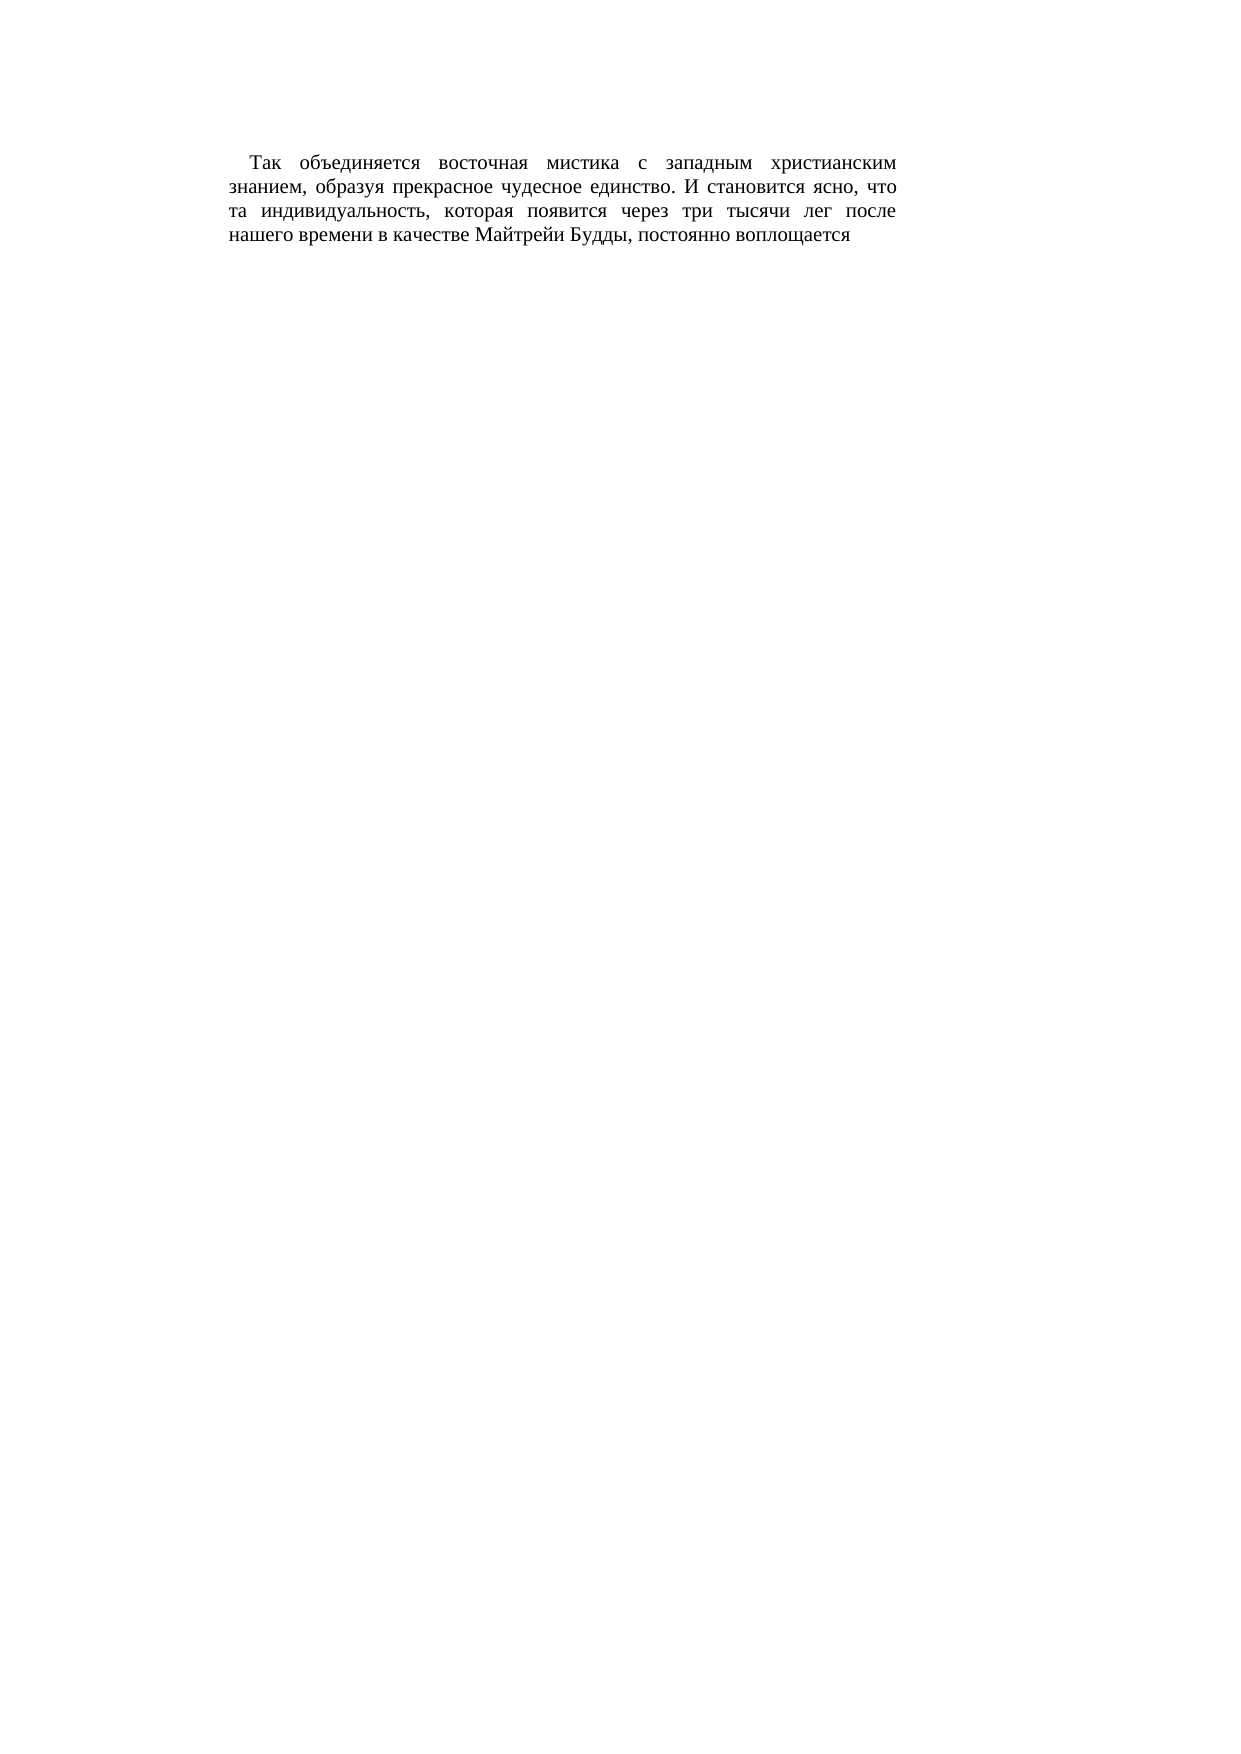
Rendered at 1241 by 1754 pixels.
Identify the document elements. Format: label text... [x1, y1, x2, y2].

text Так объединяется восточная мистика с западным христианским знанием, образуя прекрасное чудесное единство. И становится ясно, что та индивидуальность, которая появится через три тысячи лег после нашего времени в качестве Майтрейи Будды, постоянно воплощается [229, 150, 897, 246]
